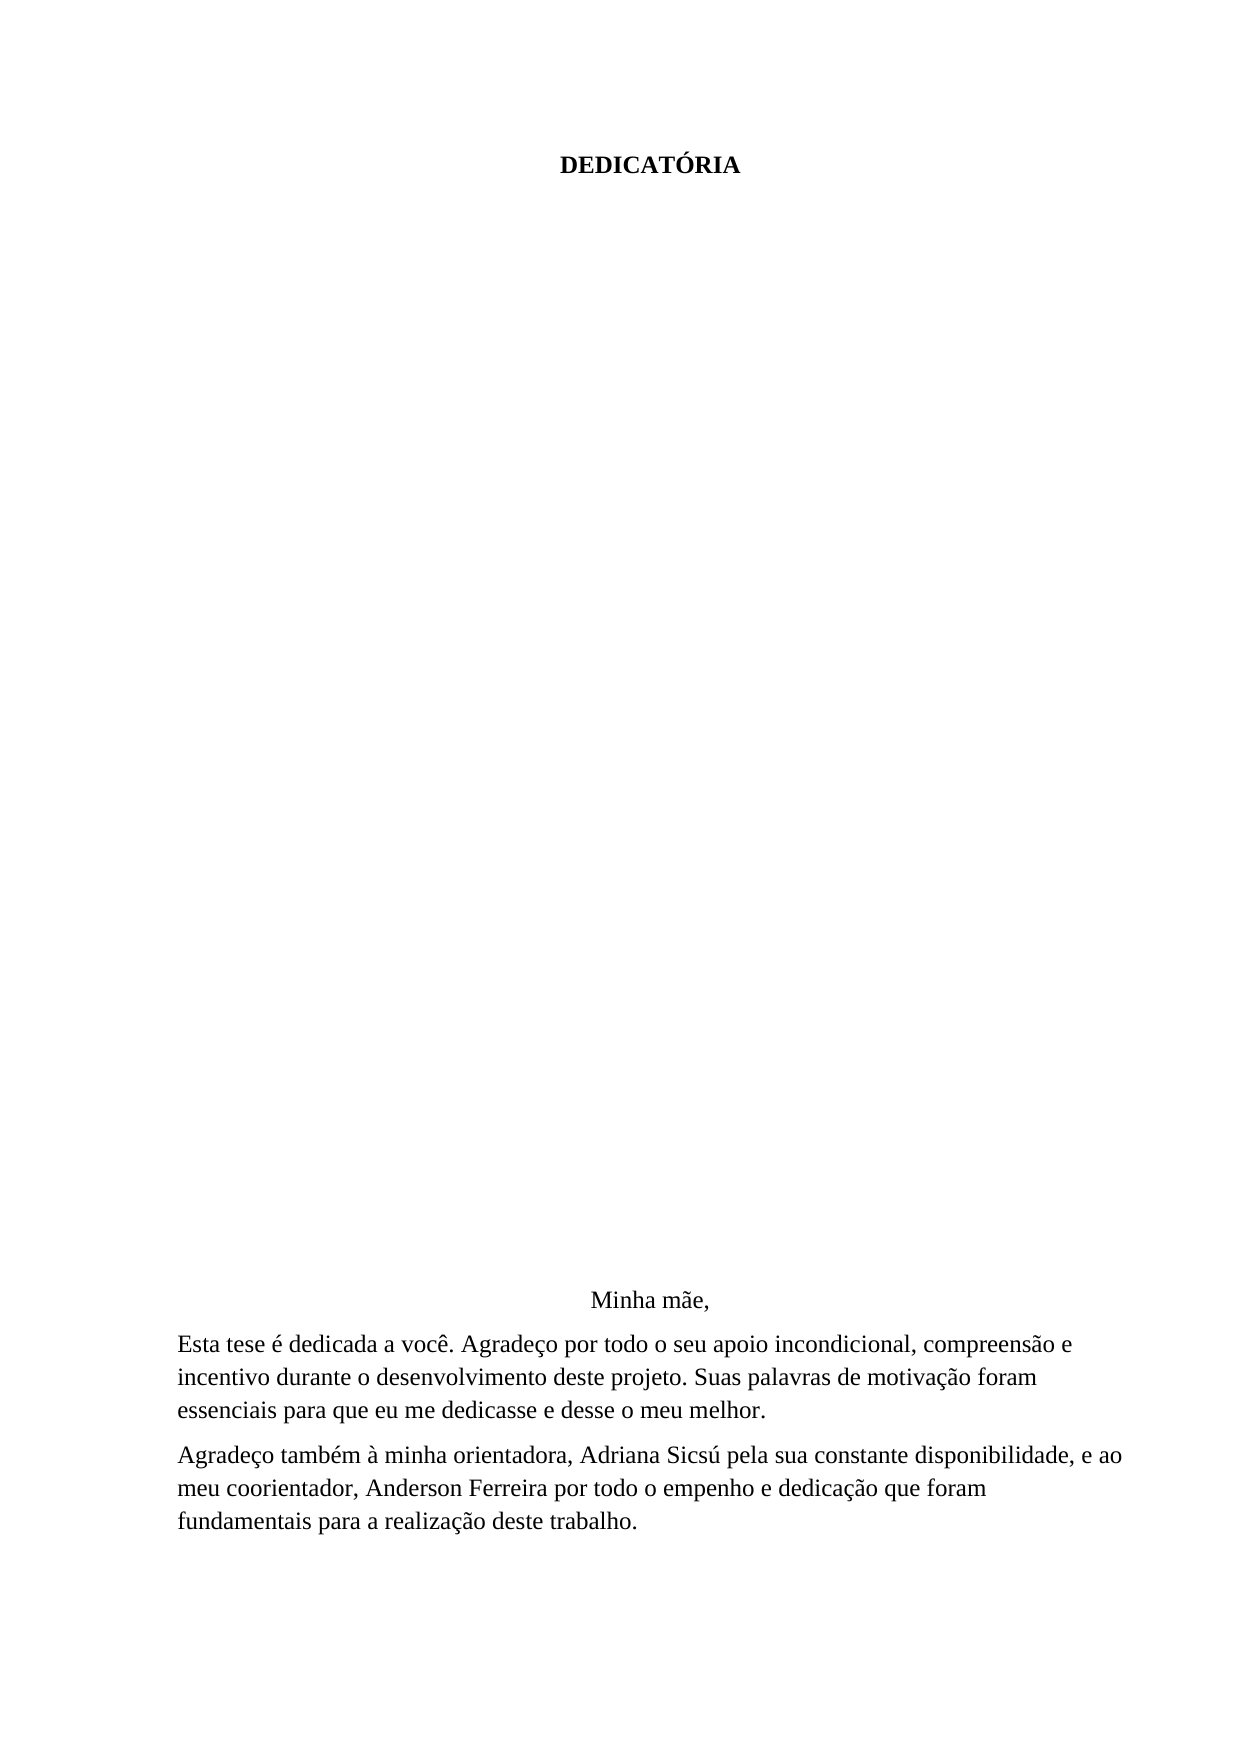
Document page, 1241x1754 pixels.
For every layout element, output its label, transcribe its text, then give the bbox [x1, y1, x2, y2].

text DEDICATÓRIA [177, 150, 1123, 179]
text Esta tese é dedicada a você. Agradeço por todo o seu apoio incondicional, compreensão e incentivo durante o desenvolvimento deste projeto. Suas palavras de motivação foram essenciais para que eu me dedicasse e desse o meu melhor. [177, 1329, 1123, 1423]
text Agradeço também à minha orientadora, Adriana Sicsú pela sua constante disponibilidade, e ao meu coorientador, Anderson Ferreira por todo o empenho e dedicação que foram fundamentais para a realização deste trabalho. [177, 1440, 1123, 1535]
text Minha mãe, [177, 1286, 1123, 1314]
